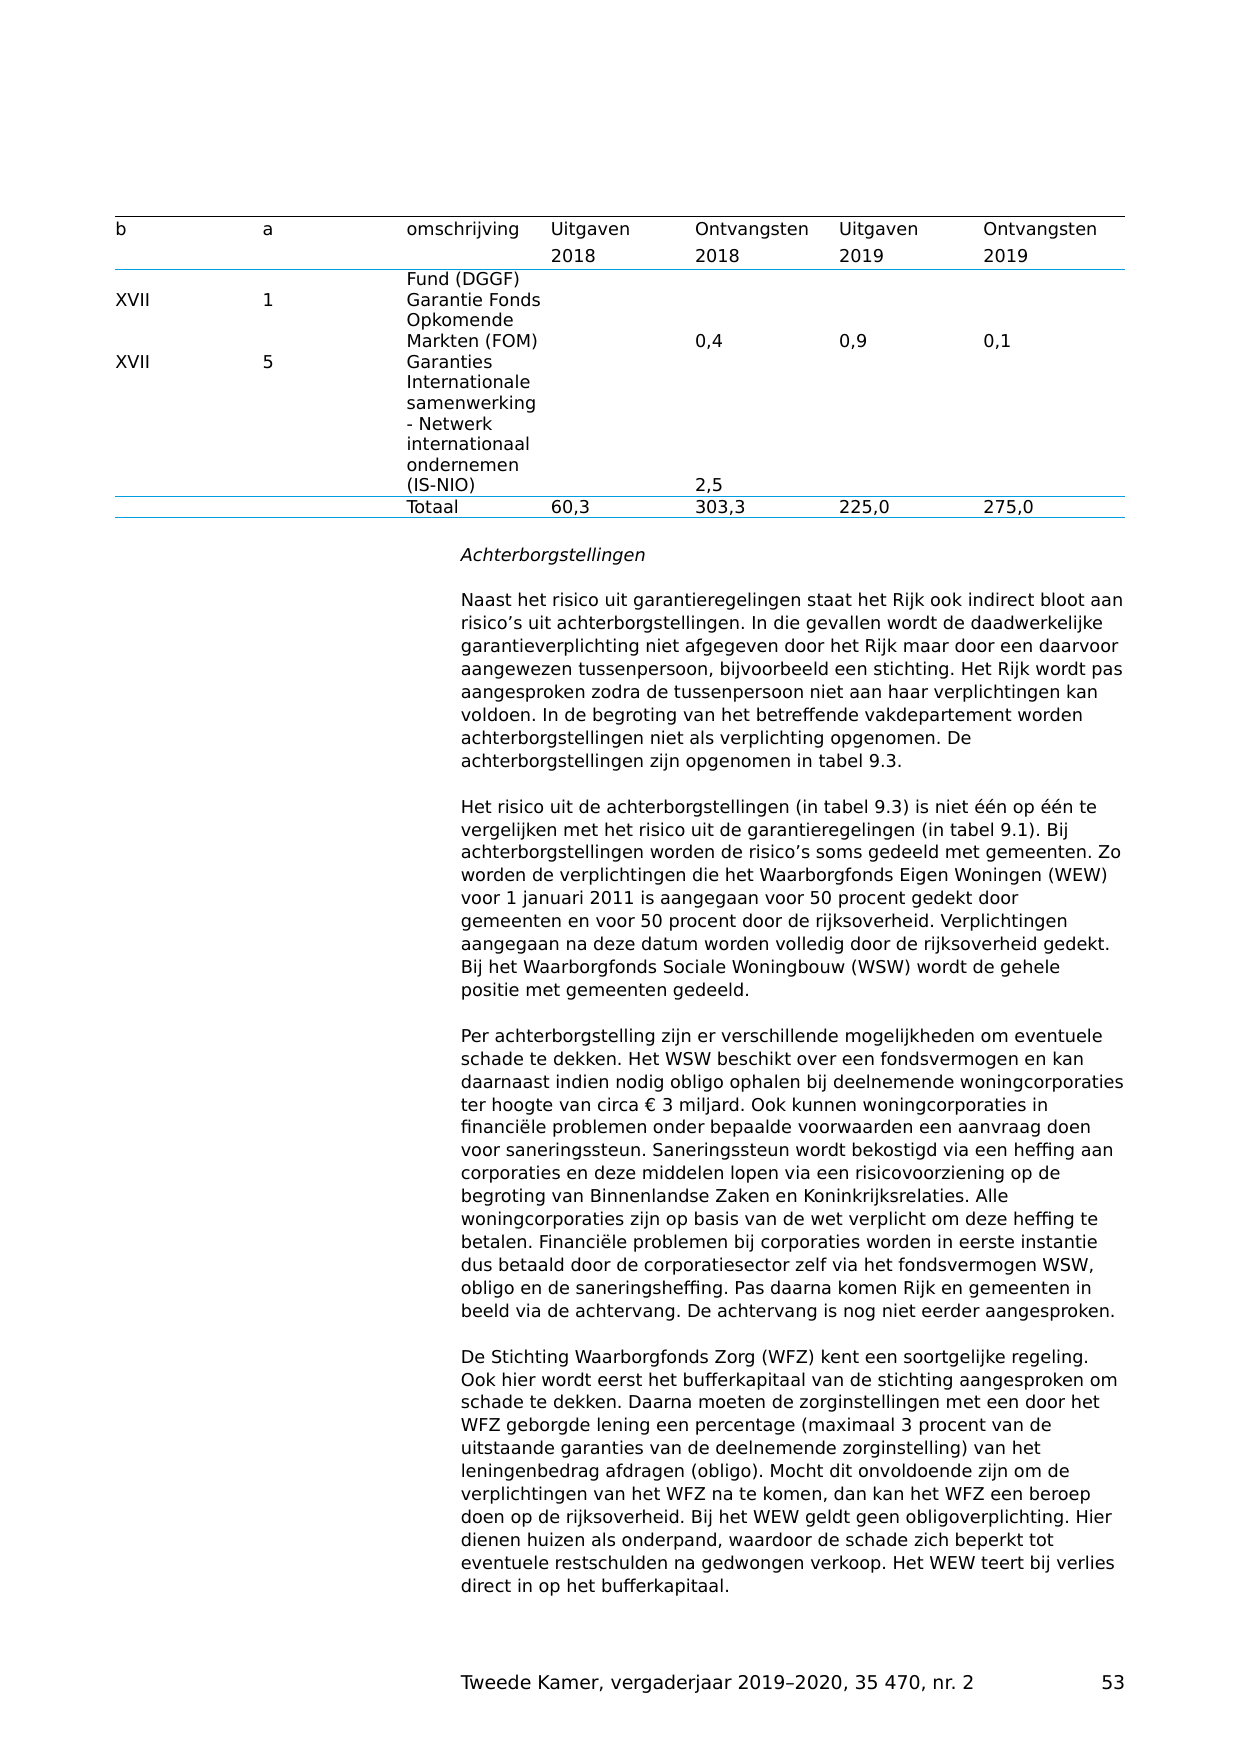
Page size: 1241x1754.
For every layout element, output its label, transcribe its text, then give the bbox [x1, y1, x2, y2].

text Per achterborgstelling zijn er verschillende mogelijkheden om eventuele schade te dekken. Het WSW beschikt over een fondsvermogen en kan daarnaast indien nodig obligo ophalen bij deelnemende woningcorporaties ter hoogte van circa € 3 miljard. Ook kunnen woningcorporaties in financiële problemen onder bepaalde voorwaarden een aanvraag doen voor saneringssteun. Saneringssteun wordt bekostigd via een heffing aan corporaties en deze middelen lopen via een risicovoorziening op de begroting van Binnenlandse Zaken en Koninkrijksrelaties. Alle woningcorporaties zijn op basis van de wet verplicht om deze heffing te betalen. Financiële problemen bij corporaties worden in eerste instantie dus betaald door de corporatiesector zelf via het fondsvermogen WSW, obligo en de saneringsheffing. Pas daarna komen Rijk en gemeenten in beeld via de achtervang. De achtervang is nog niet eerder aangesproken. [461, 1024, 1125, 1322]
table_cell 0,4 [692, 290, 836, 352]
table_cell [548, 352, 692, 496]
table_cell 275,0 [980, 497, 1125, 517]
table_cell 2019 [980, 243, 1125, 269]
table_cell XVII [115, 352, 259, 496]
table_cell [836, 270, 980, 290]
table_cell Ontvangsten [980, 217, 1125, 243]
table_cell 303,3 [692, 497, 836, 517]
table_cell Garantie Fonds Opkomende Markten (FOM) [404, 290, 548, 352]
table_cell XVII [115, 290, 259, 352]
table_cell [259, 497, 403, 517]
table_cell 1 [259, 290, 403, 352]
table_cell 225,0 [836, 497, 980, 517]
table_cell [980, 352, 1125, 496]
table_cell 0,1 [980, 290, 1125, 352]
table_cell [548, 290, 692, 352]
table_cell Ontvangsten [692, 217, 836, 243]
table_cell [115, 243, 259, 269]
table_cell Garanties Internationale samenwerking - Netwerk internationaal ondernemen (IS-NIO) [404, 352, 548, 496]
table_cell 2018 [548, 243, 692, 269]
table_cell [980, 270, 1125, 290]
text De Stichting Waarborgfonds Zorg (WFZ) kent een soortgelijke regeling. Ook hier wordt eerst het bufferkapitaal van de stichting aangesproken om schade te dekken. Daarna moeten de zorginstellingen met een door het WFZ geborgde lening een percentage (maximaal 3 procent van de uitstaande garanties van de deelnemende zorginstelling) van het leningenbedrag afdragen (obligo). Mocht dit onvoldoende zijn om de verplichtingen van het WFZ na te komen, dan kan het WFZ een beroep doen op de rijksoverheid. Bij het WEW geldt geen obligoverplichting. Hier dienen huizen als onderpand, waardoor de schade zich beperkt tot eventuele restschulden na gedwongen verkoop. Het WEW teert bij verlies direct in op het bufferkapitaal. [461, 1345, 1125, 1597]
table_cell [548, 270, 692, 290]
table_cell a [259, 217, 403, 243]
table_cell 5 [259, 352, 403, 496]
table_cell b [115, 217, 259, 243]
table_cell Uitgaven [548, 217, 692, 243]
table_cell 0,9 [836, 290, 980, 352]
table_cell Fund (DGGF) [404, 270, 548, 290]
table_cell 2019 [836, 243, 980, 269]
table_cell [836, 352, 980, 496]
table_header Tabel 9.2 Uitgaven en ontvangsten op de door het rijk verstrekte garanties (in miljoenen euro) [115, 191, 1125, 216]
table_cell omschrijving [404, 217, 548, 243]
table_cell 2018 [692, 243, 836, 269]
table_cell 60,3 [548, 497, 692, 517]
table_cell Totaal [404, 497, 548, 517]
text Achterborgstellingen [461, 543, 1125, 566]
table_cell [259, 270, 403, 290]
text Het risico uit de achterborgstellingen (in tabel 9.3) is niet één op één te vergelijken met het risico uit de garantieregelingen (in tabel 9.1). Bij achterborgstellingen worden de risico’s soms gedeeld met gemeenten. Zo worden de verplichtingen die het Waarborgfonds Eigen Woningen (WEW) voor 1 januari 2011 is aangegaan voor 50 procent gedekt door gemeenten en voor 50 procent door de rijksoverheid. Verplichtingen aangegaan na deze datum worden volledig door de rijksoverheid gedekt. Bij het Waarborgfonds Sociale Woningbouw (WSW) wordt de gehele positie met gemeenten gedeeld. [461, 795, 1125, 1001]
table_cell [692, 270, 836, 290]
table_cell [115, 497, 259, 517]
table_cell [259, 243, 403, 269]
table_cell 2,5 [692, 352, 836, 496]
table_cell [115, 270, 259, 290]
table_cell [404, 243, 548, 269]
text Naast het risico uit garantieregelingen staat het Rijk ook indirect bloot aan risico’s uit achterborgstellingen. In die gevallen wordt de daadwerkelijke garantieverplichting niet afgegeven door het Rijk maar door een daarvoor aangewezen tussenpersoon, bijvoorbeeld een stichting. Het Rijk wordt pas aangesproken zodra de tussenpersoon niet aan haar verplichtingen kan voldoen. In de begroting van het betreffende vakdepartement worden achterborgstellingen niet als verplichting opgenomen. De achterborgstellingen zijn opgenomen in tabel 9.3. [461, 588, 1125, 772]
table_cell Uitgaven [836, 217, 980, 243]
